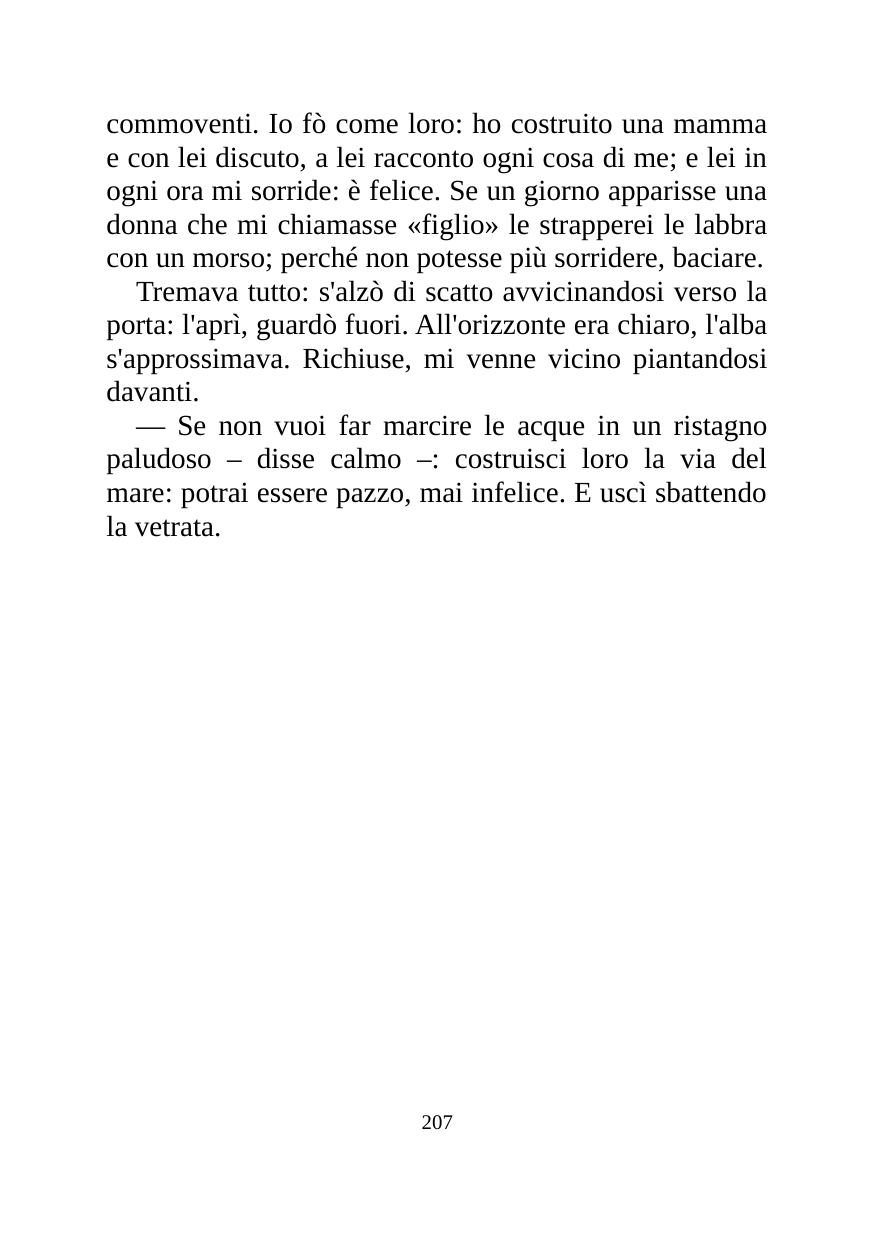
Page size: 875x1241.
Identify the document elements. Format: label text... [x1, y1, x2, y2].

text commoventi. Io fò come loro: ho costruito una mamma e con lei discuto, a lei racconto ogni cosa di me; e lei in ogni ora mi sorride: è felice. Se un giorno apparisse una donna che mi chiamasse «figlio» le strapperei le labbra con un morso; perché non potesse più sorridere, baciare. [106, 106, 768, 274]
text Tremava tutto: s'alzò di scatto avvicinandosi verso la porta: l'aprì, guardò fuori. All'orizzonte era chiaro, l'alba s'approssimava. Richiuse, mi venne vicino piantandosi davanti. [106, 274, 768, 408]
text — Se non vuoi far marcire le acque in un ristagno paludoso – disse calmo –: costruisci loro la via del mare: potrai essere pazzo, mai infelice. E uscì sbattendo la vetrata. [106, 408, 768, 542]
